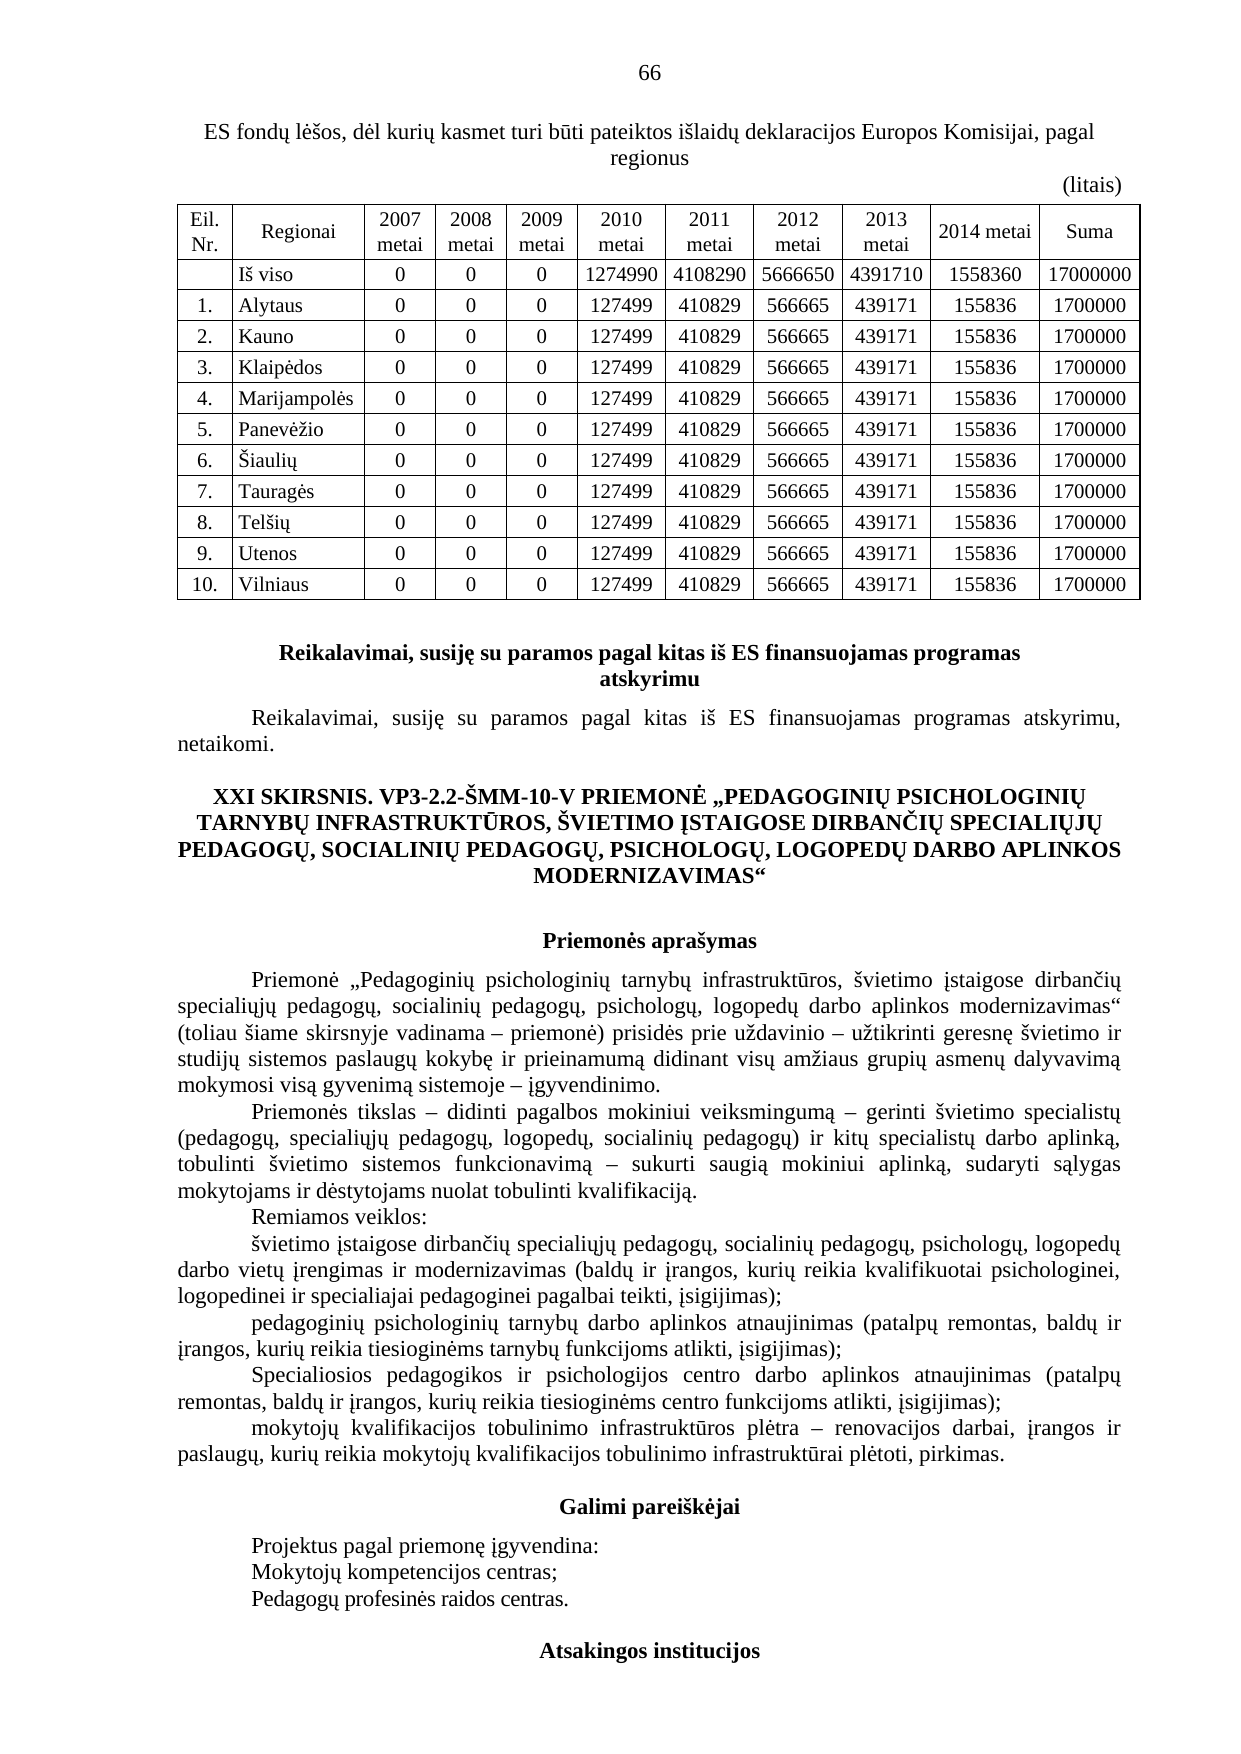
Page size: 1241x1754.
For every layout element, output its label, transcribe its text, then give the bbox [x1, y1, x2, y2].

text Pedagogų profesinės raidos centras. [177, 1585, 1122, 1611]
table_cell 410829 [666, 445, 753, 475]
table_header Regionai [233, 205, 364, 258]
table_cell 410829 [666, 383, 753, 413]
table_cell 410829 [666, 352, 753, 382]
table_cell 10. [178, 569, 232, 599]
table_cell [178, 260, 232, 289]
text (litais) [177, 171, 1122, 197]
table_header Suma [1040, 205, 1139, 258]
table_cell 0 [507, 383, 577, 413]
text Specialiosios pedagogikos ir psichologijos centro darbo aplinkos atnaujinimas (patalpų remontas, baldų ir įrangos, kurių reikia tiesioginėms centro funkcijoms atlikti, įsigijimas); [177, 1361, 1122, 1414]
table_cell 439171 [843, 476, 930, 506]
table_cell 0 [365, 352, 435, 382]
table_cell 1700000 [1040, 445, 1139, 475]
table_cell 1700000 [1040, 538, 1139, 568]
table_cell 4391710 [843, 260, 930, 289]
table_header 2014 metai [931, 205, 1039, 258]
table_cell 439171 [843, 352, 930, 382]
table_cell 439171 [843, 383, 930, 413]
table_cell 0 [365, 383, 435, 413]
table_cell 0 [436, 569, 506, 599]
table_cell 5. [178, 414, 232, 444]
table_cell 1700000 [1040, 507, 1139, 537]
text mokytojų kvalifikacijos tobulinimo infrastruktūros plėtra – renovacijos darbai, įrangos ir paslaugų, kurių reikia mokytojų kvalifikacijos tobulinimo infrastruktūrai plėtoti, pirkimas. [177, 1414, 1122, 1467]
table_header 2013 metai [843, 205, 930, 258]
table_header 2009 metai [507, 205, 577, 258]
table_cell 439171 [843, 445, 930, 475]
table_cell Panevėžio [233, 414, 364, 444]
table_cell 155836 [931, 321, 1039, 351]
table_cell 410829 [666, 414, 753, 444]
table_cell 0 [507, 445, 577, 475]
table_cell 0 [436, 290, 506, 320]
table_cell 566665 [754, 321, 842, 351]
table_cell 566665 [754, 538, 842, 568]
table_cell 0 [436, 260, 506, 289]
table_cell 566665 [754, 476, 842, 506]
table_cell 0 [507, 260, 577, 289]
table_cell 155836 [931, 538, 1039, 568]
text pedagoginių psichologinių tarnybų darbo aplinkos atnaujinimas (patalpų remontas, baldų ir įrangos, kurių reikia tiesioginėms tarnybų funkcijoms atlikti, įsigijimas); [177, 1309, 1122, 1361]
table_cell 127499 [578, 476, 665, 506]
table_cell 17000000 [1040, 260, 1139, 289]
table_cell 6. [178, 445, 232, 475]
table_cell 566665 [754, 445, 842, 475]
text Priemonė „Pedagoginių psichologinių tarnybų infrastruktūros, švietimo įstaigose dirbančių specialiųjų pedagogų, socialinių pedagogų, psichologų, logopedų darbo aplinkos modernizavimas“ (toliau šiame skirsnyje vadinama – priemonė) prisidės prie uždavinio – užtikrinti geresnę švietimo ir studijų sistemos paslaugų kokybę ir prieinamumą didinant visų amžiaus grupių asmenų dalyvavimą mokymosi visą gyvenimą sistemoje – įgyvendinimo. [177, 966, 1122, 1098]
table_cell 1274990 [578, 260, 665, 289]
table_cell 127499 [578, 414, 665, 444]
table_cell 410829 [666, 507, 753, 537]
table_cell 0 [365, 507, 435, 537]
table_cell 410829 [666, 538, 753, 568]
table_cell 1700000 [1040, 414, 1139, 444]
table_cell Tauragės [233, 476, 364, 506]
table_cell 5666650 [754, 260, 842, 289]
table_cell 155836 [931, 383, 1039, 413]
table_cell 1700000 [1040, 476, 1139, 506]
table_cell 439171 [843, 290, 930, 320]
table_cell 4. [178, 383, 232, 413]
table_cell 0 [507, 321, 577, 351]
table_cell 155836 [931, 445, 1039, 475]
table_cell 439171 [843, 538, 930, 568]
table_cell Telšių [233, 507, 364, 537]
table_cell 155836 [931, 352, 1039, 382]
table_cell Šiaulių [233, 445, 364, 475]
table_cell 410829 [666, 476, 753, 506]
table_cell 0 [436, 414, 506, 444]
table_cell 1700000 [1040, 321, 1139, 351]
table_cell Vilniaus [233, 569, 364, 599]
table_cell 0 [436, 507, 506, 537]
text švietimo įstaigose dirbančių specialiųjų pedagogų, socialinių pedagogų, psichologų, logopedų darbo vietų įrengimas ir modernizavimas (baldų ir įrangos, kurių reikia kvalifikuotai psichologinei, logopedinei ir specialiajai pedagoginei pagalbai teikti, įsigijimas); [177, 1229, 1122, 1309]
table_cell Marijampolės [233, 383, 364, 413]
table_cell 0 [365, 445, 435, 475]
text Reikalavimai, susiję su paramos pagal kitas iš ES finansuojamas programas atskyrimu, netaikomi. [177, 704, 1122, 757]
table_cell 410829 [666, 321, 753, 351]
table_header 2007 metai [365, 205, 435, 258]
text ES fondų lėšos, dėl kurių kasmet turi būti pateiktos išlaidų deklaracijos Europos Komisijai, pagal regionus [177, 118, 1122, 171]
table_cell 566665 [754, 383, 842, 413]
table_cell 155836 [931, 569, 1039, 599]
table_cell 0 [507, 476, 577, 506]
table_cell 0 [365, 260, 435, 289]
table_cell 0 [365, 290, 435, 320]
table_cell 1700000 [1040, 290, 1139, 320]
text XXI SKIRSNIS. VP3-2.2-ŠMM-10-V PRIEMONĖ „PEDAGOGINIŲ PSICHOLOGINIŲ TARNYBŲ INFRASTRUKTŪROS, ŠVIETIMO ĮSTAIGOSE DIRBANČIŲ SPECIALIŲJŲ PEDAGOGŲ, SOCIALINIŲ PEDAGOGŲ, PSICHOLOGŲ, LOGOPEDŲ DARBO APLINKOS MODERNIZAVIMAS“ [177, 783, 1122, 888]
table_cell 439171 [843, 321, 930, 351]
table_cell 439171 [843, 569, 930, 599]
table_cell 127499 [578, 290, 665, 320]
table_cell 127499 [578, 538, 665, 568]
table_cell 0 [507, 290, 577, 320]
text Reikalavimai, susiję su paramos pagal kitas iš ES finansuojamas programas atskyrimu [177, 639, 1122, 691]
table_cell 127499 [578, 569, 665, 599]
table_cell 0 [507, 352, 577, 382]
text Projektus pagal priemonę įgyvendina: [177, 1532, 1122, 1558]
table_cell 1. [178, 290, 232, 320]
table_cell Utenos [233, 538, 364, 568]
table_cell 127499 [578, 352, 665, 382]
table_cell Alytaus [233, 290, 364, 320]
table_header 2011 metai [666, 205, 753, 258]
table_header 2008 metai [436, 205, 506, 258]
table_cell 8. [178, 507, 232, 537]
table_cell 0 [436, 321, 506, 351]
table_cell 0 [436, 352, 506, 382]
table_cell 4108290 [666, 260, 753, 289]
table_cell 410829 [666, 569, 753, 599]
text Priemonės tikslas – didinti pagalbos mokiniui veiksmingumą – gerinti švietimo specialistų (pedagogų, specialiųjų pedagogų, logopedų, socialinių pedagogų) ir kitų specialistų darbo aplinką, tobulinti švietimo sistemos funkcionavimą – sukurti saugią mokiniui aplinką, sudaryti sąlygas mokytojams ir dėstytojams nuolat tobulinti kvalifikaciją. [177, 1098, 1122, 1203]
text Priemonės aprašymas [177, 927, 1122, 953]
table_cell 127499 [578, 383, 665, 413]
table_cell 566665 [754, 569, 842, 599]
table_cell 439171 [843, 414, 930, 444]
text Remiamos veiklos: [177, 1203, 1122, 1229]
table_header 2012 metai [754, 205, 842, 258]
table_cell 3. [178, 352, 232, 382]
table_header Eil. Nr. [178, 205, 232, 258]
table_cell 0 [507, 507, 577, 537]
table_cell 566665 [754, 290, 842, 320]
table_cell 1700000 [1040, 352, 1139, 382]
table_cell 566665 [754, 507, 842, 537]
text Atsakingos institucijos [177, 1637, 1122, 1664]
table_cell 0 [507, 414, 577, 444]
table_cell 9. [178, 538, 232, 568]
table_cell 410829 [666, 290, 753, 320]
table_cell 1700000 [1040, 383, 1139, 413]
text Galimi pareiškėjai [177, 1493, 1122, 1519]
table_cell 439171 [843, 507, 930, 537]
table_cell 0 [436, 476, 506, 506]
table_cell 566665 [754, 352, 842, 382]
table_cell 155836 [931, 290, 1039, 320]
table_cell 2. [178, 321, 232, 351]
table_cell 7. [178, 476, 232, 506]
table_cell 0 [365, 476, 435, 506]
table_cell Kauno [233, 321, 364, 351]
table_cell 155836 [931, 507, 1039, 537]
table_cell 0 [507, 538, 577, 568]
table_cell 566665 [754, 414, 842, 444]
table_cell 0 [365, 321, 435, 351]
table_cell 0 [436, 445, 506, 475]
table_cell 127499 [578, 445, 665, 475]
table_cell 0 [365, 414, 435, 444]
table_cell 0 [365, 569, 435, 599]
table_cell 0 [507, 569, 577, 599]
table_cell 155836 [931, 414, 1039, 444]
table_cell 0 [365, 538, 435, 568]
table_cell 127499 [578, 507, 665, 537]
table_cell 0 [436, 383, 506, 413]
table_cell 1558360 [931, 260, 1039, 289]
table_cell 1700000 [1040, 569, 1139, 599]
table_cell 0 [436, 538, 506, 568]
table_cell 127499 [578, 321, 665, 351]
table_cell 155836 [931, 476, 1039, 506]
table_cell Klaipėdos [233, 352, 364, 382]
table_header 2010 metai [578, 205, 665, 258]
table_cell Iš viso [233, 260, 364, 289]
text Mokytojų kompetencijos centras; [177, 1558, 1122, 1585]
